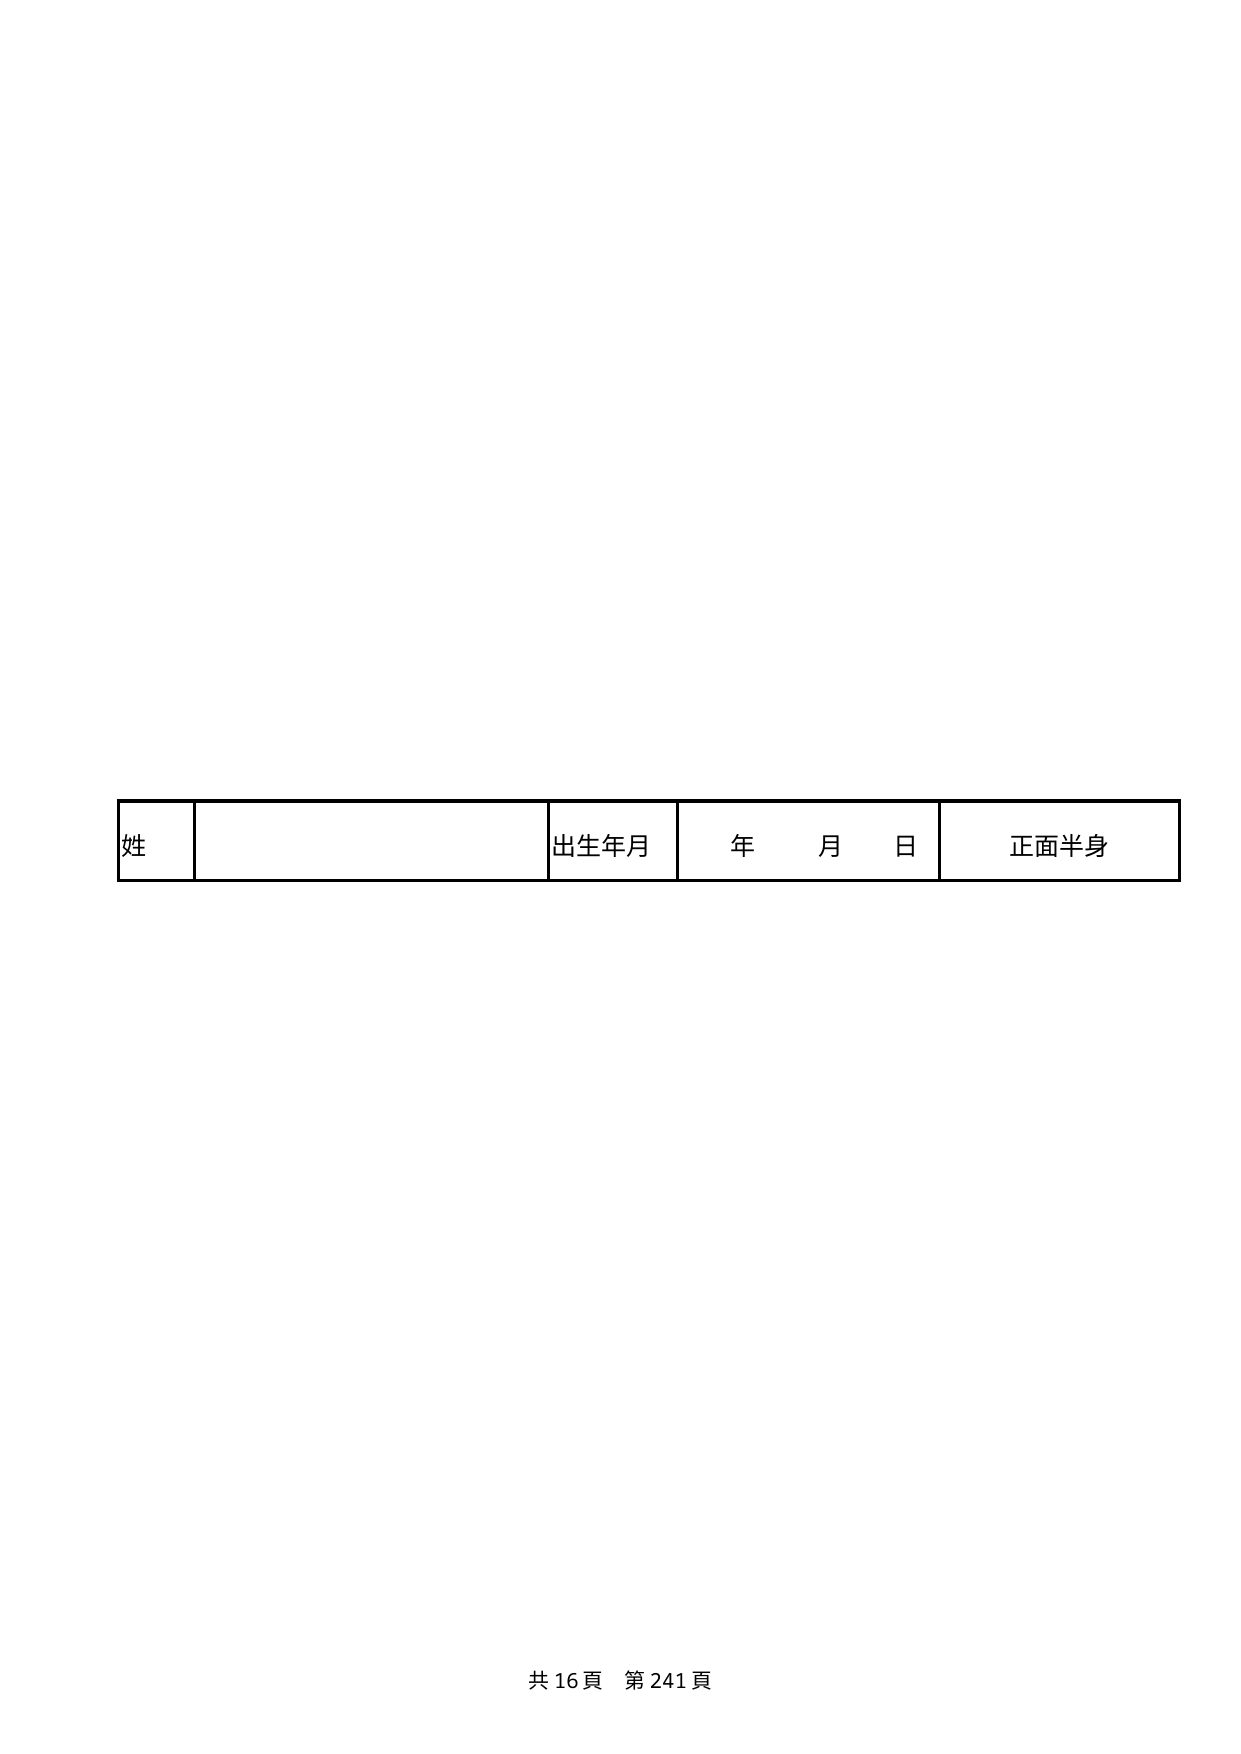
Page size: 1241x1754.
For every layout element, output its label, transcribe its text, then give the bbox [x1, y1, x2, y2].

table_header [196, 803, 547, 879]
table_header 姓 名 [120, 803, 193, 879]
table_header 年 月 日 [679, 803, 938, 879]
table_header 正面半身 [941, 803, 1178, 879]
table_header 出生年月日 [550, 803, 676, 879]
